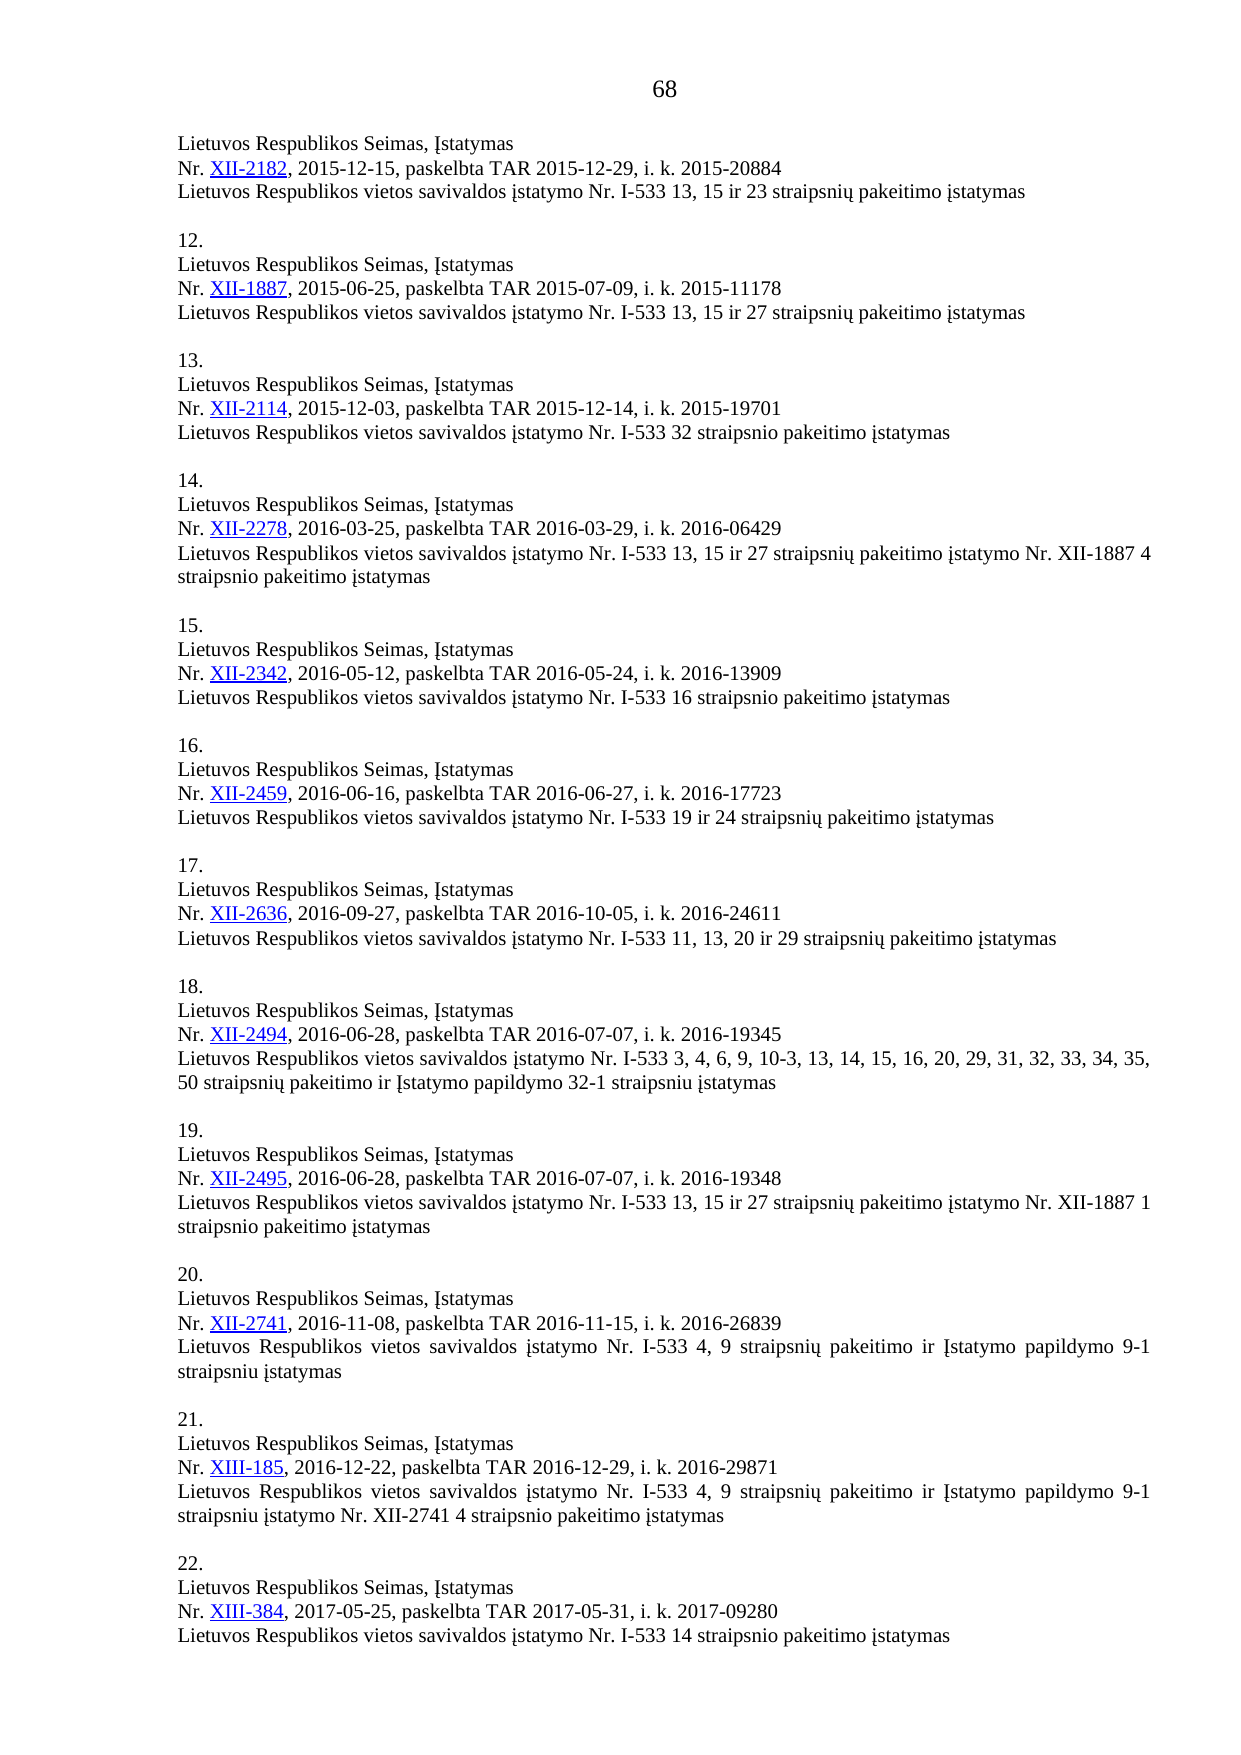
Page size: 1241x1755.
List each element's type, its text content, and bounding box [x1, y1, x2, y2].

text Lietuvos Respublikos vietos savivaldos įstatymo Nr. I-533 13, 15 ir 27 straipsnių pakeitimo įstatymo Nr. XII-1887 4 straipsnio pakeitimo įstatymas [177, 540, 1152, 588]
text Lietuvos Respublikos Seimas, Įstatymas [177, 1575, 1152, 1599]
text Lietuvos Respublikos vietos savivaldos įstatymo Nr. I-533 4, 9 straipsnių pakeitimo ir Įstatymo papildymo 9-1 straipsniu įstatymas [177, 1334, 1152, 1383]
text Lietuvos Respublikos vietos savivaldos įstatymo Nr. I-533 13, 15 ir 23 straipsnių pakeitimo įstatymas [177, 179, 1152, 203]
text 14. [177, 468, 1152, 492]
text Nr. XII-2459, 2016-06-16, paskelbta TAR 2016-06-27, i. k. 2016-17723 [177, 781, 1152, 805]
text Lietuvos Respublikos Seimas, Įstatymas [177, 998, 1152, 1022]
text Lietuvos Respublikos Seimas, Įstatymas [177, 131, 1152, 155]
text Lietuvos Respublikos vietos savivaldos įstatymo Nr. I-533 11, 13, 20 ir 29 straipsnių pakeitimo įstatymas [177, 925, 1152, 949]
text 12. [177, 228, 1152, 252]
text Nr. XII-1887, 2015-06-25, paskelbta TAR 2015-07-09, i. k. 2015-11178 [177, 276, 1152, 300]
text Lietuvos Respublikos vietos savivaldos įstatymo Nr. I-533 3, 4, 6, 9, 10-3, 13, 14, 15, 16, 20, 29, 31, 32, 33, 34, 35, 50 straipsnių pakeitimo ir Įstatymo papildymo 32-1 straipsniu įstatymas [177, 1046, 1152, 1094]
text 16. [177, 733, 1152, 757]
text Lietuvos Respublikos Seimas, Įstatymas [177, 252, 1152, 276]
text Nr. XIII-384, 2017-05-25, paskelbta TAR 2017-05-31, i. k. 2017-09280 [177, 1599, 1152, 1623]
text Nr. XII-2182, 2015-12-15, paskelbta TAR 2015-12-29, i. k. 2015-20884 [177, 155, 1152, 179]
text Lietuvos Respublikos vietos savivaldos įstatymo Nr. I-533 13, 15 ir 27 straipsnių pakeitimo įstatymo Nr. XII-1887 1 straipsnio pakeitimo įstatymas [177, 1190, 1152, 1238]
text Nr. XII-2495, 2016-06-28, paskelbta TAR 2016-07-07, i. k. 2016-19348 [177, 1166, 1152, 1190]
text Lietuvos Respublikos Seimas, Įstatymas [177, 372, 1152, 396]
text Lietuvos Respublikos vietos savivaldos įstatymo Nr. I-533 4, 9 straipsnių pakeitimo ir Įstatymo papildymo 9-1 straipsniu įstatymo Nr. XII-2741 4 straipsnio pakeitimo įstatymas [177, 1479, 1152, 1527]
text Nr. XII-2278, 2016-03-25, paskelbta TAR 2016-03-29, i. k. 2016-06429 [177, 516, 1152, 540]
text Nr. XII-2494, 2016-06-28, paskelbta TAR 2016-07-07, i. k. 2016-19345 [177, 1022, 1152, 1046]
text Nr. XII-2741, 2016-11-08, paskelbta TAR 2016-11-15, i. k. 2016-26839 [177, 1310, 1152, 1334]
text Nr. XII-2636, 2016-09-27, paskelbta TAR 2016-10-05, i. k. 2016-24611 [177, 901, 1152, 925]
text 18. [177, 973, 1152, 998]
text 20. [177, 1262, 1152, 1286]
text Lietuvos Respublikos Seimas, Įstatymas [177, 1431, 1152, 1455]
text 22. [177, 1551, 1152, 1575]
text Nr. XII-2114, 2015-12-03, paskelbta TAR 2015-12-14, i. k. 2015-19701 [177, 396, 1152, 420]
text 15. [177, 613, 1152, 637]
text Lietuvos Respublikos vietos savivaldos įstatymo Nr. I-533 13, 15 ir 27 straipsnių pakeitimo įstatymas [177, 300, 1152, 324]
text Lietuvos Respublikos Seimas, Įstatymas [177, 1286, 1152, 1310]
text 17. [177, 853, 1152, 877]
text Nr. XII-2342, 2016-05-12, paskelbta TAR 2016-05-24, i. k. 2016-13909 [177, 661, 1152, 685]
text Nr. XIII-185, 2016-12-22, paskelbta TAR 2016-12-29, i. k. 2016-29871 [177, 1455, 1152, 1479]
text Lietuvos Respublikos vietos savivaldos įstatymo Nr. I-533 32 straipsnio pakeitimo įstatymas [177, 420, 1152, 444]
text Lietuvos Respublikos Seimas, Įstatymas [177, 877, 1152, 901]
text 19. [177, 1118, 1152, 1142]
text Lietuvos Respublikos vietos savivaldos įstatymo Nr. I-533 19 ir 24 straipsnių pakeitimo įstatymas [177, 805, 1152, 829]
text Lietuvos Respublikos vietos savivaldos įstatymo Nr. I-533 14 straipsnio pakeitimo įstatymas [177, 1623, 1152, 1647]
text Lietuvos Respublikos Seimas, Įstatymas [177, 757, 1152, 781]
text Lietuvos Respublikos Seimas, Įstatymas [177, 492, 1152, 516]
text 13. [177, 348, 1152, 372]
text Lietuvos Respublikos Seimas, Įstatymas [177, 637, 1152, 661]
text Lietuvos Respublikos vietos savivaldos įstatymo Nr. I-533 16 straipsnio pakeitimo įstatymas [177, 685, 1152, 709]
text 21. [177, 1407, 1152, 1431]
text Lietuvos Respublikos Seimas, Įstatymas [177, 1142, 1152, 1166]
